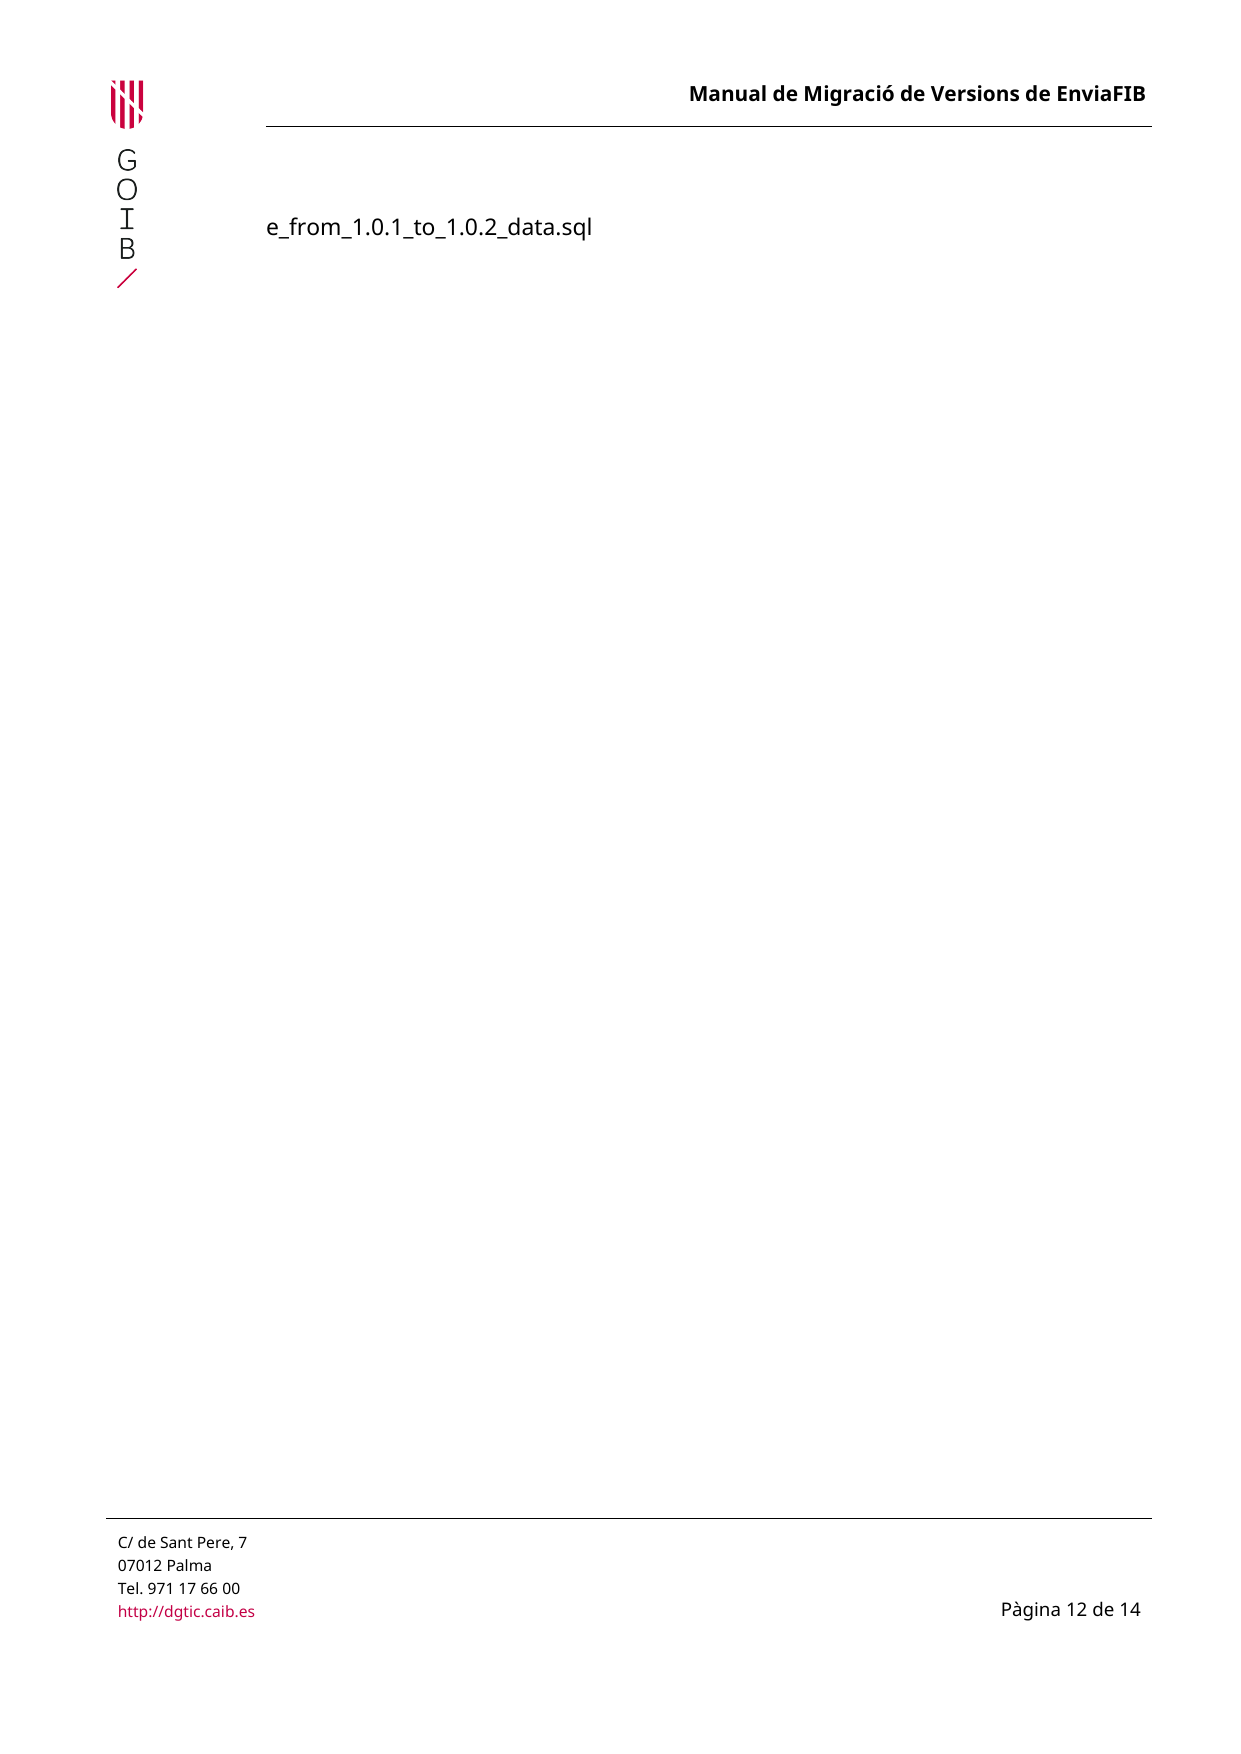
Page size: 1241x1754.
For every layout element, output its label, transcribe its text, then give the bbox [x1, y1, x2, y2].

picture [82, 57, 172, 319]
text e_from_1.0.1_to_1.0.2_data.sql [266, 211, 1152, 242]
